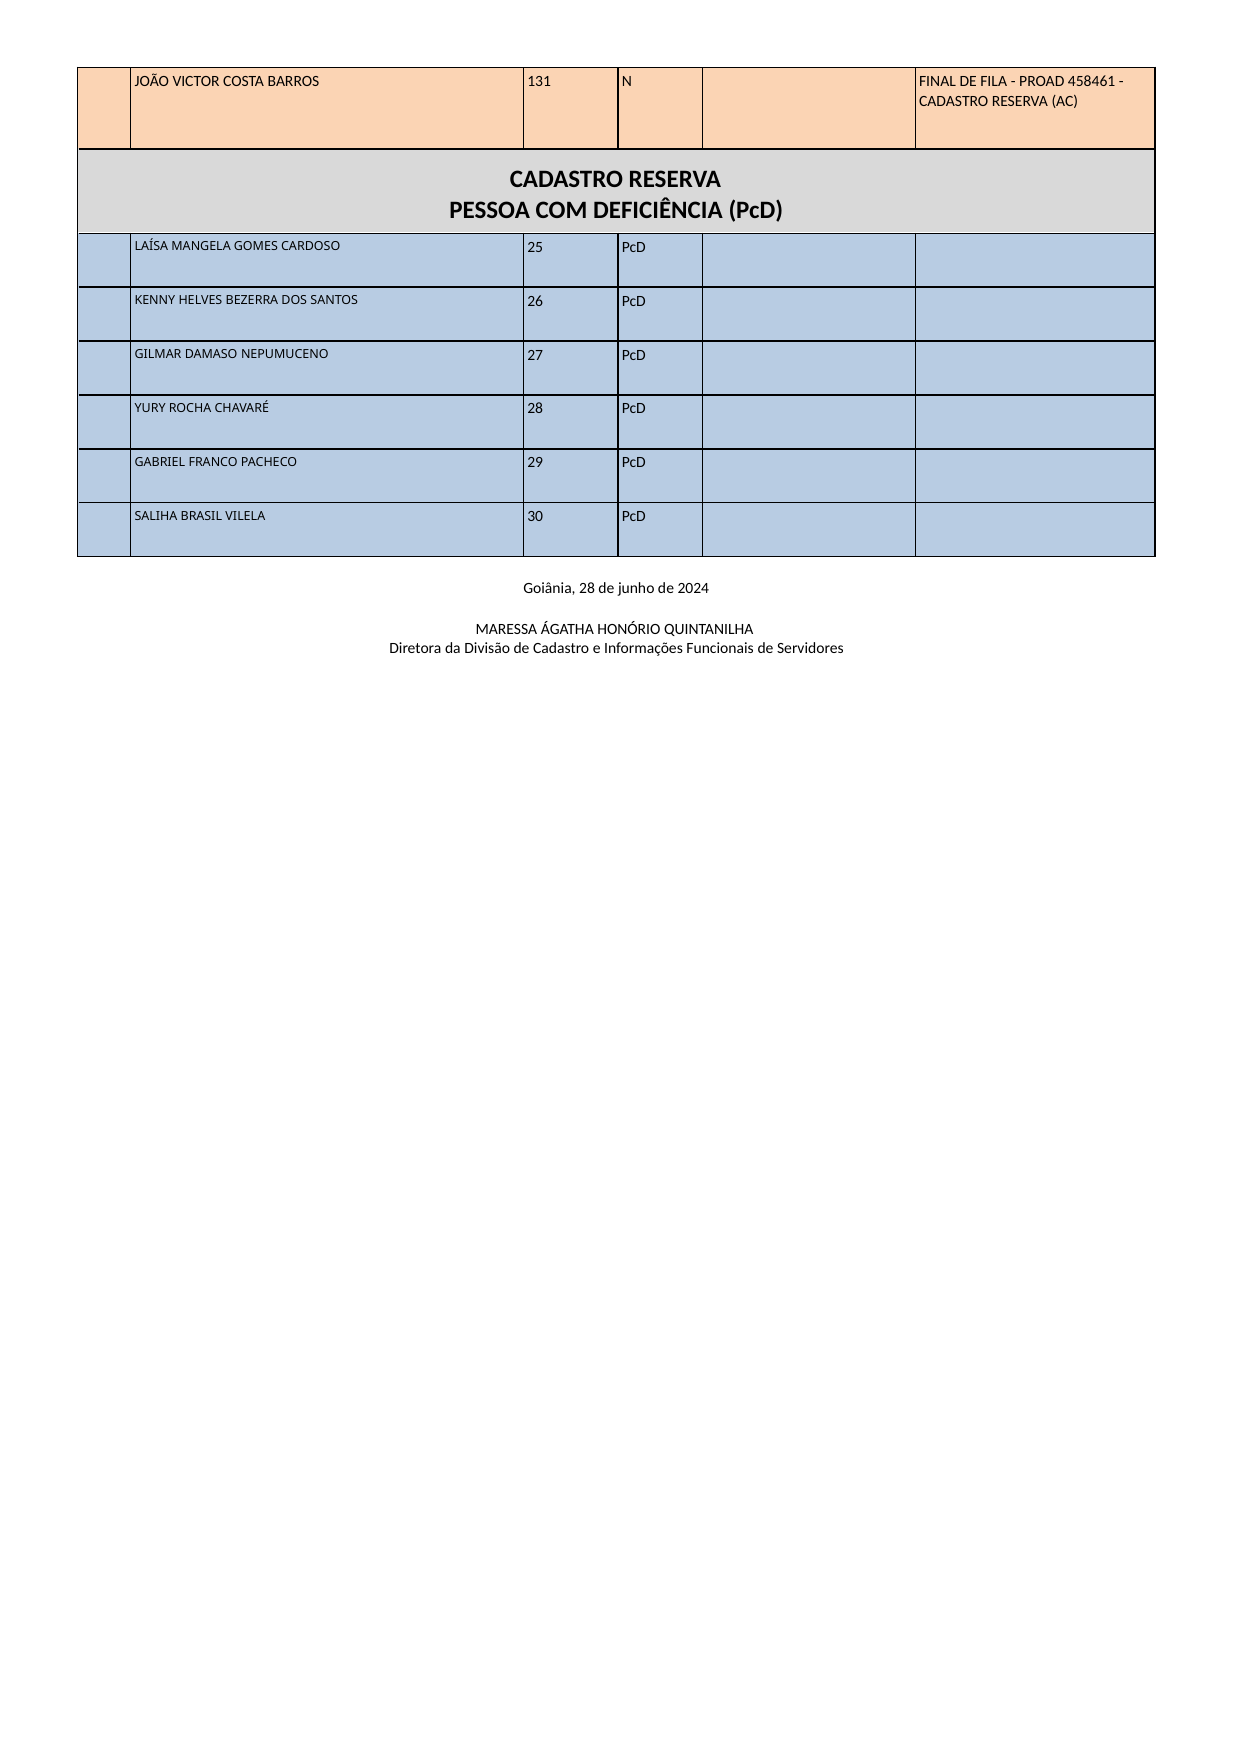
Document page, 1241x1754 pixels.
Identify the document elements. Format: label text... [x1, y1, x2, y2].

table_cell [78, 395, 130, 448]
text Diretora da Divisão de Cadastro e Informações Funcionais de Servidores [66, 638, 1167, 657]
table_cell [78, 503, 130, 556]
table_cell [703, 396, 915, 448]
table_cell KENNY HELVES BEZERRA DOS SANTOS [131, 288, 523, 340]
table_cell PcD [619, 450, 702, 502]
table_cell [703, 342, 915, 394]
table_cell [916, 503, 1154, 556]
table_cell FINAL DE FILA - PROAD 458461 - CADASTRO RESERVA (AC) [916, 68, 1154, 148]
table_cell [916, 396, 1154, 448]
table_cell SALIHA BRASIL VILELA [131, 503, 523, 556]
table_cell N [619, 68, 702, 148]
table_cell 27 [524, 342, 617, 394]
table_cell [78, 341, 130, 394]
table_cell [916, 234, 1154, 286]
table_cell 29 [524, 450, 617, 502]
table_cell PcD [619, 503, 702, 556]
table_cell GABRIEL FRANCO PACHECO [131, 450, 523, 502]
table_cell [703, 68, 915, 148]
table_cell [78, 287, 130, 340]
table_cell PcD [619, 396, 702, 448]
table_cell [703, 503, 915, 556]
table_cell 131 [524, 68, 617, 148]
table_cell [703, 288, 915, 340]
table_cell GILMAR DAMASO NEPUMUCENO [131, 342, 523, 394]
table_cell [703, 450, 915, 502]
table_cell [703, 234, 915, 286]
table_cell [916, 342, 1154, 394]
table_cell 26 [524, 288, 617, 340]
table_cell 28 [524, 396, 617, 448]
table_cell 30 [524, 503, 617, 556]
table_cell CADASTRO RESERVA PESSOA COM DEFICIÊNCIA (PcD) [78, 149, 1154, 232]
table_cell [78, 68, 130, 148]
table_cell 25 [524, 234, 617, 286]
table_cell [916, 288, 1154, 340]
table_cell JOÃO VICTOR COSTA BARROS [131, 68, 523, 148]
table_cell PcD [619, 342, 702, 394]
table_cell [916, 450, 1154, 502]
text Goiânia, 28 de junho de 2024 MARESSA ÁGATHA HONÓRIO QUINTANILHA [475, 557, 768, 638]
table_cell LAÍSA MANGELA GOMES CARDOSO [131, 234, 523, 286]
table_cell PcD [619, 234, 702, 286]
table_cell [78, 449, 130, 502]
table_cell [78, 234, 130, 286]
table_cell YURY ROCHA CHAVARÉ [131, 396, 523, 448]
table_cell PcD [619, 288, 702, 340]
